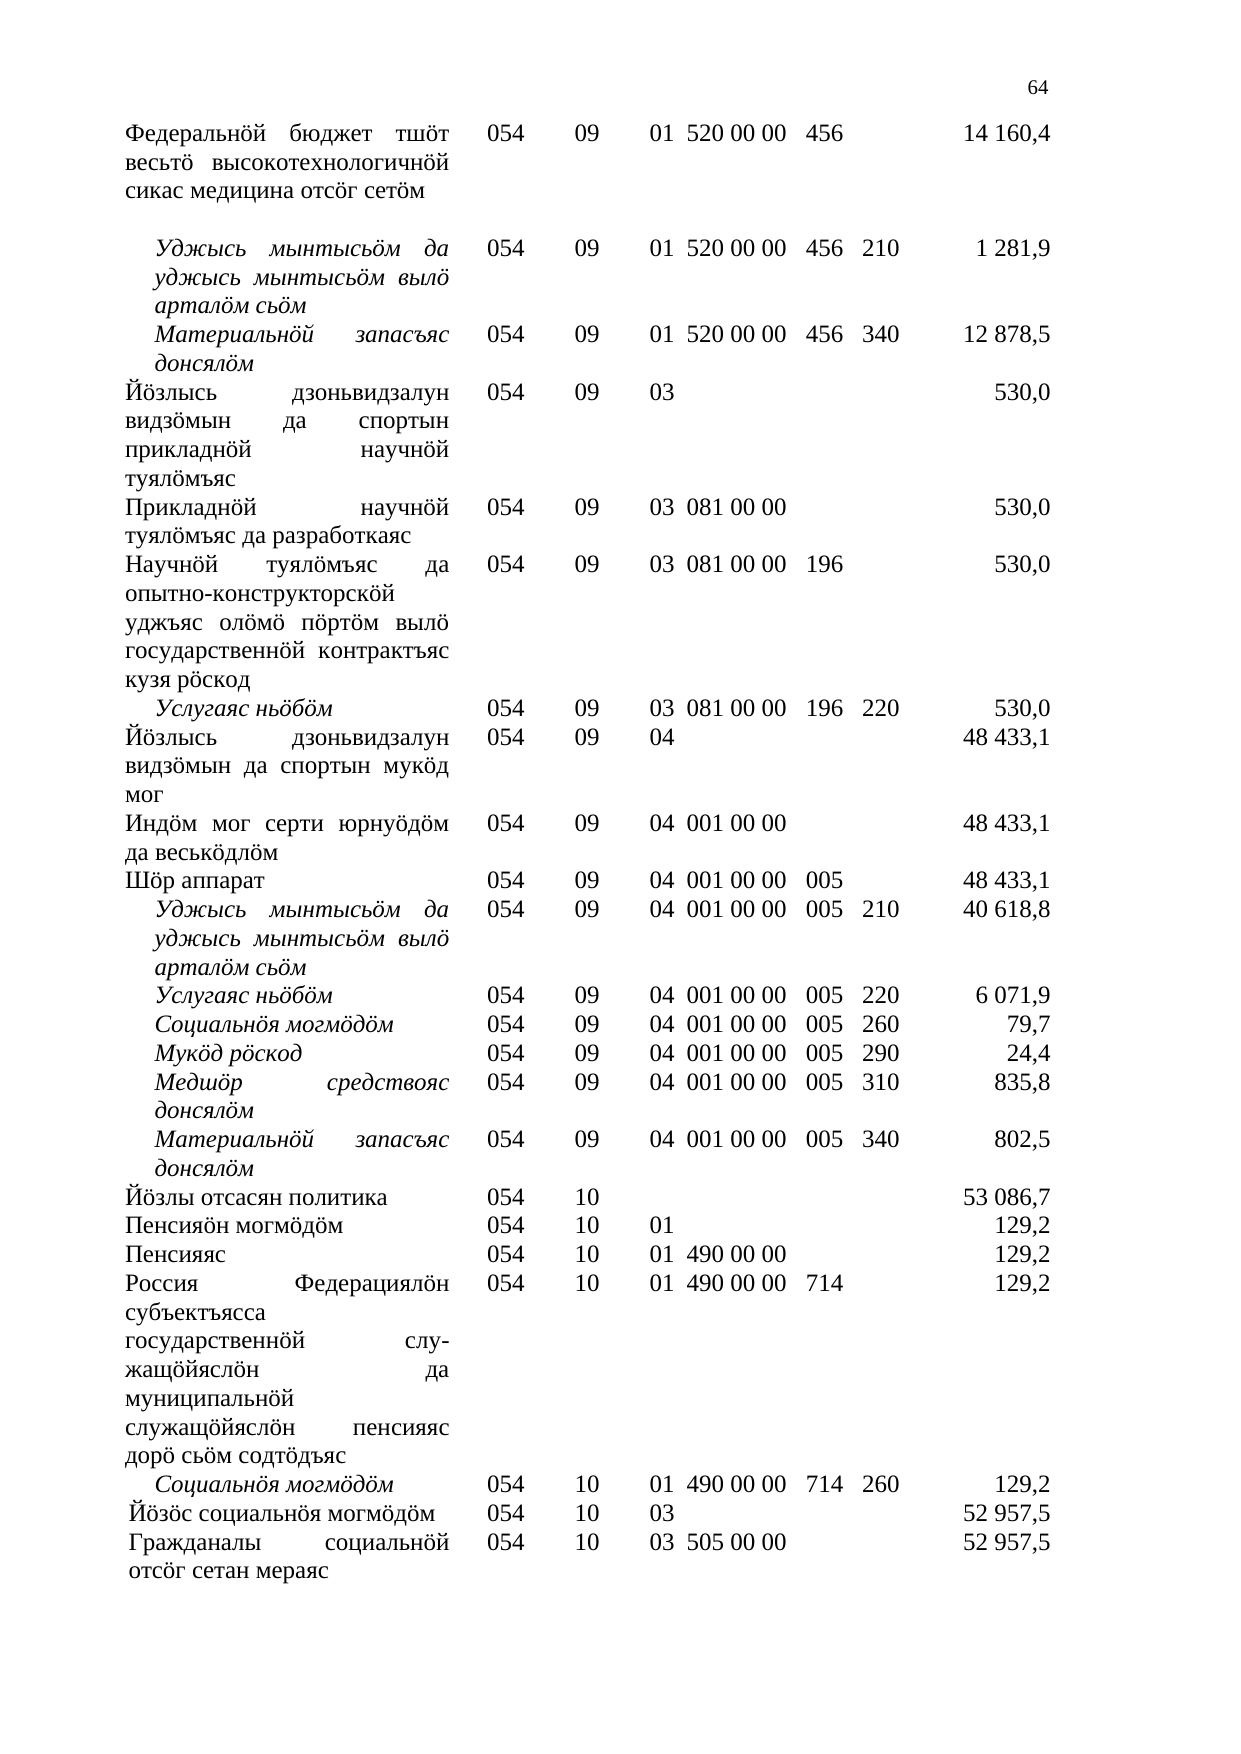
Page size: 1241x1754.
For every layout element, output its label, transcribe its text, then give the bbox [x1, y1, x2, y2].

table_cell [849, 549, 905, 693]
table_cell 054 [455, 319, 530, 377]
table_cell Уджысь мынтысьöм да уджысь мынтысьöм вылö арталöм сьöм [119, 894, 455, 981]
table_cell 04 [605, 1067, 680, 1124]
table_cell [793, 1211, 849, 1239]
table_cell 054 [455, 1038, 530, 1067]
table_cell [849, 866, 905, 894]
table_cell 10 [530, 1527, 605, 1584]
table_cell 48 433,1 [905, 808, 1056, 866]
table_cell 456 [793, 233, 849, 319]
table_cell 310 [849, 1067, 905, 1124]
table_cell 04 [605, 981, 680, 1009]
table_cell 1 281,9 [905, 233, 1056, 319]
table_cell 03 [605, 549, 680, 693]
table_cell 09 [530, 492, 605, 549]
table_cell 48 433,1 [905, 722, 1056, 808]
table_cell 530,0 [905, 693, 1056, 722]
table_cell 530,0 [905, 377, 1056, 492]
table_cell 290 [849, 1038, 905, 1067]
table_cell 10 [530, 1469, 605, 1498]
table_cell Услугаяс ньöбöм [119, 981, 455, 1009]
table_cell 054 [455, 377, 530, 492]
table_cell 054 [455, 549, 530, 693]
table_cell [849, 1498, 905, 1527]
table_cell 09 [530, 1067, 605, 1124]
table_cell 24,4 [905, 1038, 1056, 1067]
table_cell 520 00 00 [680, 319, 793, 377]
table_cell [680, 1211, 793, 1239]
table_cell 260 [849, 1469, 905, 1498]
table_cell 001 00 00 [680, 808, 793, 866]
table_cell 456 [793, 118, 849, 233]
table_cell [849, 722, 905, 808]
table_cell [793, 1527, 849, 1584]
table_cell [849, 377, 905, 492]
table_cell 09 [530, 118, 605, 233]
table_cell 054 [455, 1124, 530, 1182]
table_cell 001 00 00 [680, 1067, 793, 1124]
table_cell 09 [530, 1009, 605, 1038]
table_cell 001 00 00 [680, 1124, 793, 1182]
table_cell 03 [605, 492, 680, 549]
table_cell 196 [793, 693, 849, 722]
table_cell Социальнöя могмöдöм [119, 1469, 455, 1498]
table_cell 6 071,9 [905, 981, 1056, 1009]
table_cell 505 00 00 [680, 1527, 793, 1584]
table_cell Йöзлысь дзоньвидзалун видзöмын да спортын мукöд мог [119, 722, 455, 808]
table_cell Медшöр средствояс донсялöм [119, 1067, 455, 1124]
table_cell 081 00 00 [680, 492, 793, 549]
table_cell 04 [605, 1009, 680, 1038]
table_cell 10 [530, 1211, 605, 1239]
table_cell 520 00 00 [680, 118, 793, 233]
table_cell [849, 118, 905, 233]
table_cell [680, 722, 793, 808]
table_cell 129,2 [905, 1211, 1056, 1239]
table_cell [793, 377, 849, 492]
table_cell 53 086,7 [905, 1182, 1056, 1211]
table_cell 802,5 [905, 1124, 1056, 1182]
table_cell 340 [849, 319, 905, 377]
table_cell 054 [455, 693, 530, 722]
table_cell 09 [530, 377, 605, 492]
table_cell 054 [455, 722, 530, 808]
table_cell 530,0 [905, 492, 1056, 549]
table_cell 054 [455, 1182, 530, 1211]
table_cell 52 957,5 [905, 1527, 1056, 1584]
table_cell 001 00 00 [680, 1038, 793, 1067]
table_cell 129,2 [905, 1239, 1056, 1268]
table_cell 054 [455, 981, 530, 1009]
table_cell 054 [455, 1268, 530, 1469]
table_cell 530,0 [905, 549, 1056, 693]
table_cell 220 [849, 693, 905, 722]
table_cell 01 [605, 1211, 680, 1239]
table_cell 10 [530, 1182, 605, 1211]
table_cell 10 [530, 1268, 605, 1469]
table_cell 054 [455, 118, 530, 233]
table_cell 714 [793, 1469, 849, 1498]
table_cell 09 [530, 981, 605, 1009]
table_cell Йöзöс социальнöя могмöдöм [119, 1498, 455, 1527]
table_cell [849, 1182, 905, 1211]
table_cell [793, 1498, 849, 1527]
table_cell 09 [530, 233, 605, 319]
table_cell 03 [605, 377, 680, 492]
table_cell 520 00 00 [680, 233, 793, 319]
table_cell 03 [605, 693, 680, 722]
table_cell 005 [793, 894, 849, 981]
table_cell 129,2 [905, 1469, 1056, 1498]
table_cell [680, 1182, 793, 1211]
table_cell 10 [530, 1498, 605, 1527]
table_cell 220 [849, 981, 905, 1009]
table_cell 04 [605, 1038, 680, 1067]
table_cell 054 [455, 866, 530, 894]
table_cell Индöм мог серти юрнуöдöм да веськöдлöм [119, 808, 455, 866]
table_cell [793, 1182, 849, 1211]
table_cell Материальнöй запасъяс донсялöм [119, 1124, 455, 1182]
table_cell 09 [530, 808, 605, 866]
table_cell 04 [605, 722, 680, 808]
table_cell 01 [605, 233, 680, 319]
table_cell 001 00 00 [680, 866, 793, 894]
table_cell Социальнöя могмöдöм [119, 1009, 455, 1038]
table_cell Мукöд рöскод [119, 1038, 455, 1067]
table_cell 054 [455, 1239, 530, 1268]
table_cell 001 00 00 [680, 981, 793, 1009]
table_cell Йöзлысь дзоньвидзалун видзöмын да спортын прикладнöй научнöй туялöмъяс [119, 377, 455, 492]
table_cell 14 160,4 [905, 118, 1056, 233]
table_cell 001 00 00 [680, 894, 793, 981]
table_cell 10 [530, 1239, 605, 1268]
table_cell 054 [455, 1211, 530, 1239]
table_cell 09 [530, 693, 605, 722]
table_cell 09 [530, 722, 605, 808]
table_cell 054 [455, 1498, 530, 1527]
table_cell Россия Федерациялöн субъектъясса государственнöй слу­жащöйяслöн да муниципальнöй служащöйяслöн пен­сияяс дорö сьöм сод­тöдъяс [119, 1268, 455, 1469]
table_cell Уджысь мынтысьöм да уджысь мынтысьöм вылö арталöм сьöм [119, 233, 455, 319]
table_cell 054 [455, 808, 530, 866]
table_cell [793, 808, 849, 866]
table_cell [849, 808, 905, 866]
table_cell 005 [793, 1124, 849, 1182]
table_cell 48 433,1 [905, 866, 1056, 894]
table_cell 01 [605, 118, 680, 233]
table_cell 210 [849, 894, 905, 981]
table_cell 04 [605, 1124, 680, 1182]
table_cell 04 [605, 866, 680, 894]
table_cell 490 00 00 [680, 1239, 793, 1268]
table_cell 054 [455, 894, 530, 981]
table_cell Материальнöй запасъяс донсялöм [119, 319, 455, 377]
table_cell Федеральнöй бюджет тшöт весьтö высокотехнологичнöй сикас медицина отсöг сетöм [119, 118, 455, 233]
table_cell [793, 492, 849, 549]
table_cell 40 618,8 [905, 894, 1056, 981]
table_cell Гражданалы социальнöй отсöг сетан мераяс [119, 1527, 455, 1584]
table_cell [605, 1182, 680, 1211]
table_cell [793, 1239, 849, 1268]
table_cell 456 [793, 319, 849, 377]
table_cell Пенсияöн могмöдöм [119, 1211, 455, 1239]
table_cell [849, 1268, 905, 1469]
table_cell Йöзлы отсасян политика [119, 1182, 455, 1211]
table_cell [793, 722, 849, 808]
table_cell Научнöй туялöмъяс да опытно-конструкторскöй уджъяс олöмö пöртöм вылö государственнöй контрактъяс кузя рöскод [119, 549, 455, 693]
table_cell 09 [530, 549, 605, 693]
table_cell 081 00 00 [680, 549, 793, 693]
table_cell [849, 1527, 905, 1584]
table_cell 005 [793, 1009, 849, 1038]
table_cell [849, 1211, 905, 1239]
table_cell 129,2 [905, 1268, 1056, 1469]
table_cell 340 [849, 1124, 905, 1182]
table_cell [849, 1239, 905, 1268]
table_cell 196 [793, 549, 849, 693]
table_cell 054 [455, 492, 530, 549]
table_cell 490 00 00 [680, 1268, 793, 1469]
table_cell 79,7 [905, 1009, 1056, 1038]
table_cell 52 957,5 [905, 1498, 1056, 1527]
table_cell 005 [793, 1067, 849, 1124]
table_cell 12 878,5 [905, 319, 1056, 377]
table_cell 04 [605, 894, 680, 981]
table_cell 01 [605, 319, 680, 377]
table_cell 005 [793, 1038, 849, 1067]
table_cell 09 [530, 319, 605, 377]
table_cell 03 [605, 1527, 680, 1584]
table_cell 490 00 00 [680, 1469, 793, 1498]
table_cell 054 [455, 233, 530, 319]
table_cell [849, 492, 905, 549]
table_cell Прикладнöй научнöй туялöмъяс да разработкаяс [119, 492, 455, 549]
table_cell 01 [605, 1268, 680, 1469]
table_cell 714 [793, 1268, 849, 1469]
table_cell 001 00 00 [680, 1009, 793, 1038]
table_cell 04 [605, 808, 680, 866]
table_cell 03 [605, 1498, 680, 1527]
table_cell 260 [849, 1009, 905, 1038]
table_cell 09 [530, 894, 605, 981]
table_cell 01 [605, 1239, 680, 1268]
table_cell 01 [605, 1469, 680, 1498]
table_cell 054 [455, 1527, 530, 1584]
table_cell 005 [793, 981, 849, 1009]
table_cell 081 00 00 [680, 693, 793, 722]
table_cell 09 [530, 1038, 605, 1067]
table_cell Пенсияяс [119, 1239, 455, 1268]
table_cell 210 [849, 233, 905, 319]
table_cell [680, 1498, 793, 1527]
table_cell 835,8 [905, 1067, 1056, 1124]
table_cell Услугаяс ньöбöм [119, 693, 455, 722]
table_cell 09 [530, 866, 605, 894]
table_cell 054 [455, 1067, 530, 1124]
table_cell 054 [455, 1469, 530, 1498]
table_cell 054 [455, 1009, 530, 1038]
table_cell 09 [530, 1124, 605, 1182]
table_cell [680, 377, 793, 492]
table_cell Шöр аппарат [119, 866, 455, 894]
table_cell 005 [793, 866, 849, 894]
